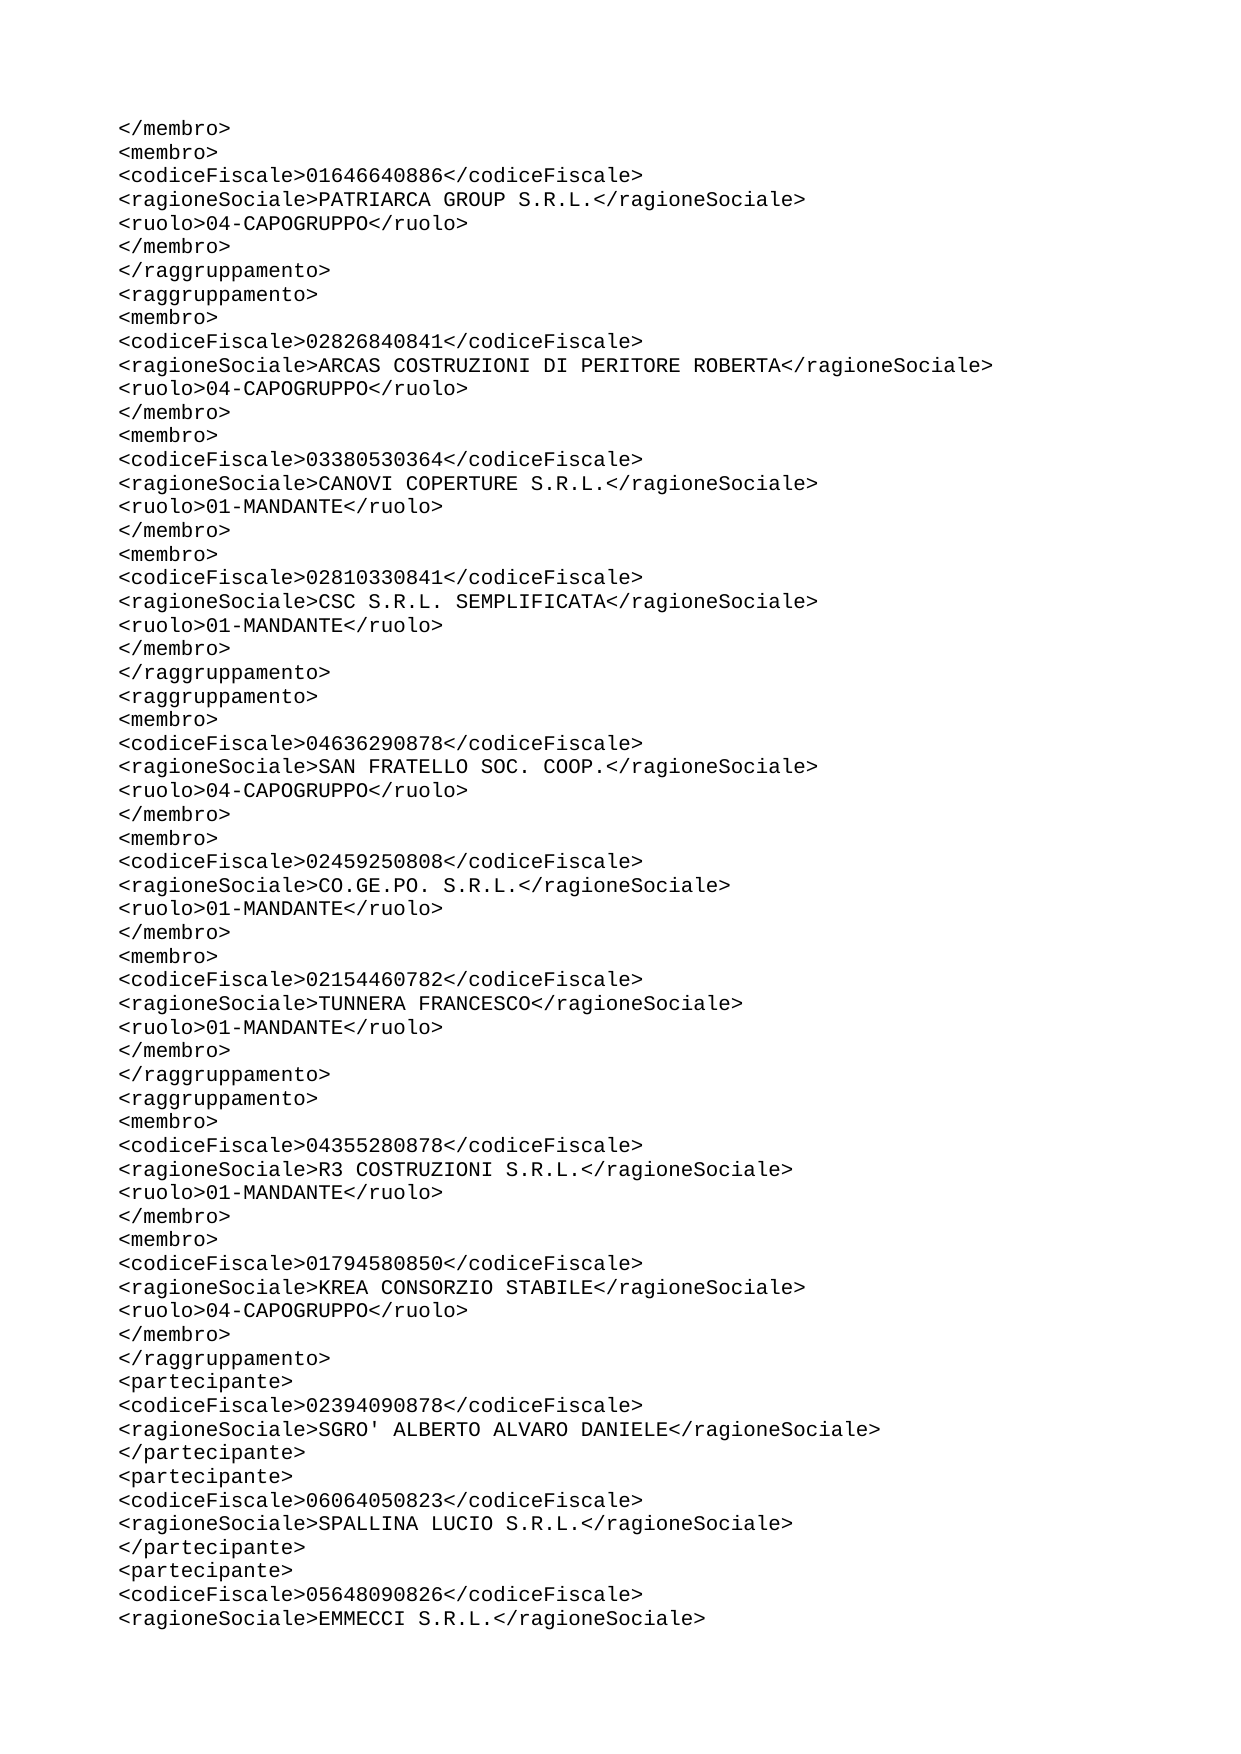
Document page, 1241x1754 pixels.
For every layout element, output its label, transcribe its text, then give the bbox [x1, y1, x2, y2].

text <codiceFiscale>02154460782</codiceFiscale> [118, 969, 1122, 993]
text </membro> [118, 1040, 1122, 1064]
text </membro> [118, 1206, 1122, 1229]
text <ruolo>01-MANDANTE</ruolo> [118, 496, 1122, 520]
text <ragioneSociale>EMMECCI S.R.L.</ragioneSociale> [118, 1608, 1122, 1631]
text </membro> [118, 804, 1122, 827]
text <ruolo>04-CAPOGRUPPO</ruolo> [118, 213, 1122, 236]
text <partecipante> [118, 1466, 1122, 1489]
text </membro> [118, 402, 1122, 426]
text <ruolo>01-MANDANTE</ruolo> [118, 1182, 1122, 1206]
text <membro> [118, 1229, 1122, 1253]
text <ragioneSociale>TUNNERA FRANCESCO</ragioneSociale> [118, 993, 1122, 1017]
text </partecipante> [118, 1537, 1122, 1561]
text <ragioneSociale>R3 COSTRUZIONI S.R.L.</ragioneSociale> [118, 1158, 1122, 1182]
text <ruolo>04-CAPOGRUPPO</ruolo> [118, 1300, 1122, 1324]
text <raggruppamento> [118, 1088, 1122, 1111]
text <membro> [118, 709, 1122, 733]
text <raggruppamento> [118, 284, 1122, 307]
text <ruolo>04-CAPOGRUPPO</ruolo> [118, 780, 1122, 804]
text </raggruppamento> [118, 1348, 1122, 1371]
text </membro> [118, 1324, 1122, 1348]
text <ruolo>01-MANDANTE</ruolo> [118, 615, 1122, 638]
text <codiceFiscale>04355280878</codiceFiscale> [118, 1135, 1122, 1158]
text <raggruppamento> [118, 686, 1122, 709]
text </raggruppamento> [118, 1064, 1122, 1088]
text <partecipante> [118, 1561, 1122, 1584]
text <partecipante> [118, 1371, 1122, 1395]
text <ragioneSociale>CANOVI COPERTURE S.R.L.</ragioneSociale> [118, 473, 1122, 496]
text <ragioneSociale>KREA CONSORZIO STABILE</ragioneSociale> [118, 1277, 1122, 1300]
text <codiceFiscale>02810330841</codiceFiscale> [118, 567, 1122, 591]
text <codiceFiscale>05648090826</codiceFiscale> [118, 1584, 1122, 1608]
text <ragioneSociale>SPALLINA LUCIO S.R.L.</ragioneSociale> [118, 1513, 1122, 1537]
text <codiceFiscale>03380530364</codiceFiscale> [118, 449, 1122, 473]
text </partecipante> [118, 1442, 1122, 1466]
text <membro> [118, 307, 1122, 331]
text <membro> [118, 426, 1122, 449]
text </membro> [118, 118, 1122, 142]
text </membro> [118, 520, 1122, 544]
text <codiceFiscale>01646640886</codiceFiscale> [118, 165, 1122, 189]
text <codiceFiscale>02394090878</codiceFiscale> [118, 1395, 1122, 1419]
text <membro> [118, 544, 1122, 567]
text <membro> [118, 142, 1122, 165]
text <membro> [118, 946, 1122, 969]
text <ragioneSociale>CSC S.R.L. SEMPLIFICATA</ragioneSociale> [118, 591, 1122, 615]
text <ruolo>01-MANDANTE</ruolo> [118, 898, 1122, 922]
text <ragioneSociale>CO.GE.PO. S.R.L.</ragioneSociale> [118, 875, 1122, 898]
text <ruolo>04-CAPOGRUPPO</ruolo> [118, 378, 1122, 402]
text </membro> [118, 922, 1122, 946]
text <codiceFiscale>01794580850</codiceFiscale> [118, 1253, 1122, 1277]
text <membro> [118, 827, 1122, 851]
text <ruolo>01-MANDANTE</ruolo> [118, 1017, 1122, 1040]
text <membro> [118, 1111, 1122, 1135]
text <codiceFiscale>02459250808</codiceFiscale> [118, 851, 1122, 875]
text <codiceFiscale>02826840841</codiceFiscale> [118, 331, 1122, 354]
text <codiceFiscale>04636290878</codiceFiscale> [118, 733, 1122, 757]
text </raggruppamento> [118, 260, 1122, 284]
text </membro> [118, 638, 1122, 662]
text <ragioneSociale>ARCAS COSTRUZIONI DI PERITORE ROBERTA</ragioneSociale> [118, 354, 1122, 378]
text <ragioneSociale>SGRO' ALBERTO ALVARO DANIELE</ragioneSociale> [118, 1419, 1122, 1442]
text <codiceFiscale>06064050823</codiceFiscale> [118, 1489, 1122, 1513]
text <ragioneSociale>PATRIARCA GROUP S.R.L.</ragioneSociale> [118, 189, 1122, 213]
text </raggruppamento> [118, 662, 1122, 686]
text <ragioneSociale>SAN FRATELLO SOC. COOP.</ragioneSociale> [118, 757, 1122, 780]
text </membro> [118, 236, 1122, 260]
